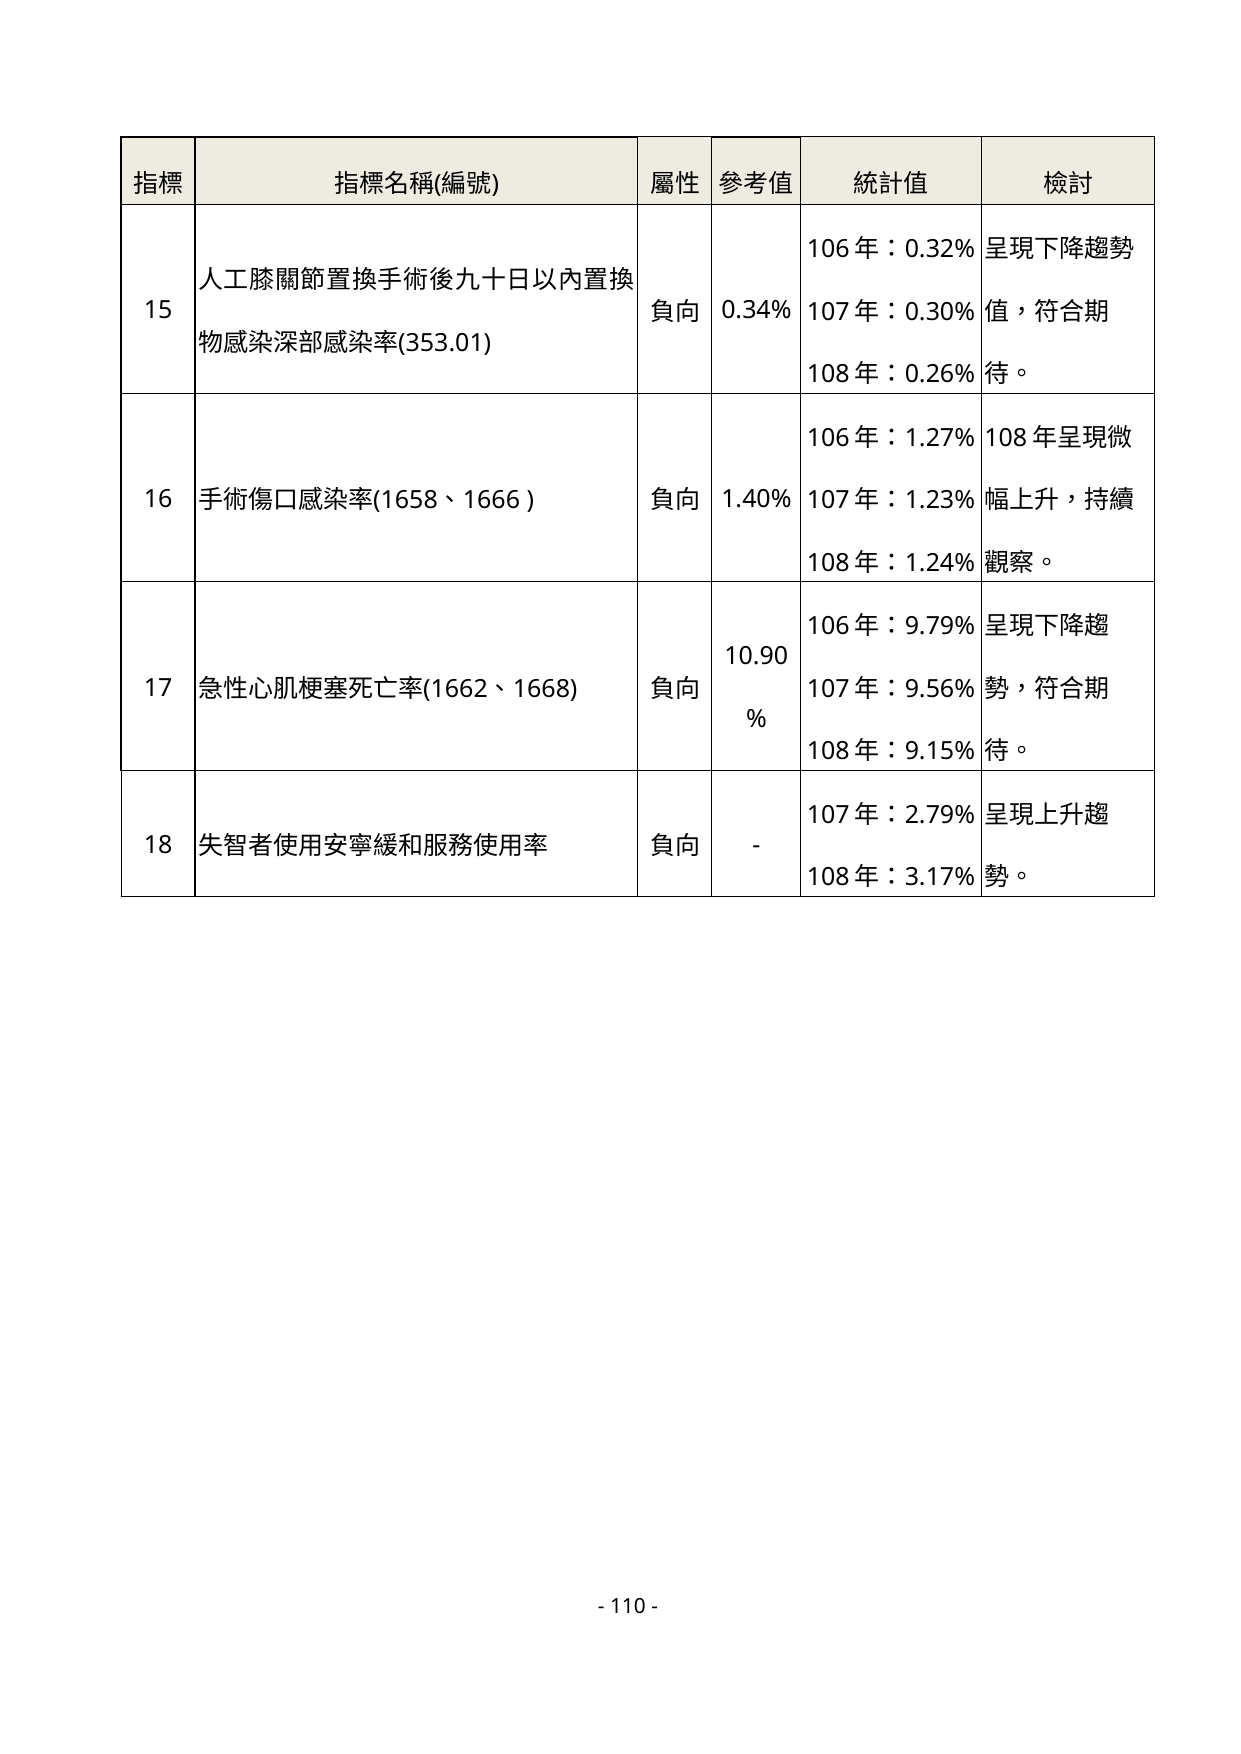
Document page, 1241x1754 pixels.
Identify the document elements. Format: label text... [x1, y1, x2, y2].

table_cell 1.40% [712, 394, 800, 581]
table_cell 106年：1.27% 107年：1.23% 108年：1.24% [801, 394, 981, 581]
table_header 統計值 [801, 137, 981, 204]
table_cell 17 [122, 582, 194, 770]
table_cell 呈現下降趨勢，符合期待。 [982, 582, 1154, 770]
table_cell - [712, 771, 800, 896]
table_cell 急性心肌梗塞死亡率(1662、1668) [196, 582, 637, 770]
table_cell 手術傷口感染率(1658、1666 ) [196, 394, 637, 581]
table_cell 107年：2.79% 108年：3.17% [801, 771, 981, 896]
table_cell 16 [122, 394, 194, 581]
table_cell 15 [122, 205, 194, 393]
table_cell 106年：0.32% 107年：0.30% 108年：0.26% [801, 205, 981, 393]
table_cell 10.90% [712, 582, 800, 770]
table_cell 負向 [638, 582, 711, 770]
table_header 屬性 [638, 137, 711, 204]
table_cell 呈現下降趨勢值，符合期待。 [982, 205, 1154, 393]
table_header 指標名稱(編號) [196, 138, 637, 204]
table_cell 負向 [638, 394, 711, 581]
table_header 指標 [122, 138, 194, 204]
table_header 檢討 [982, 137, 1154, 204]
table_cell 呈現上升趨勢。 [982, 771, 1154, 896]
table_cell 0.34% [712, 205, 800, 393]
table_cell 人工膝關節置換手術後九十日以內置換物感染深部感染率(353.01) [196, 205, 637, 393]
table_cell 18 [122, 771, 194, 896]
table_cell 負向 [638, 205, 711, 393]
table_header 參考值 [712, 138, 800, 204]
table_cell 108年呈現微幅上升，持續觀察。 [982, 394, 1154, 581]
table_cell 負向 [638, 771, 711, 896]
table_cell 106年：9.79% 107年：9.56% 108年：9.15% [801, 582, 981, 770]
table_cell 失智者使用安寧緩和服務使用率 [196, 771, 637, 896]
